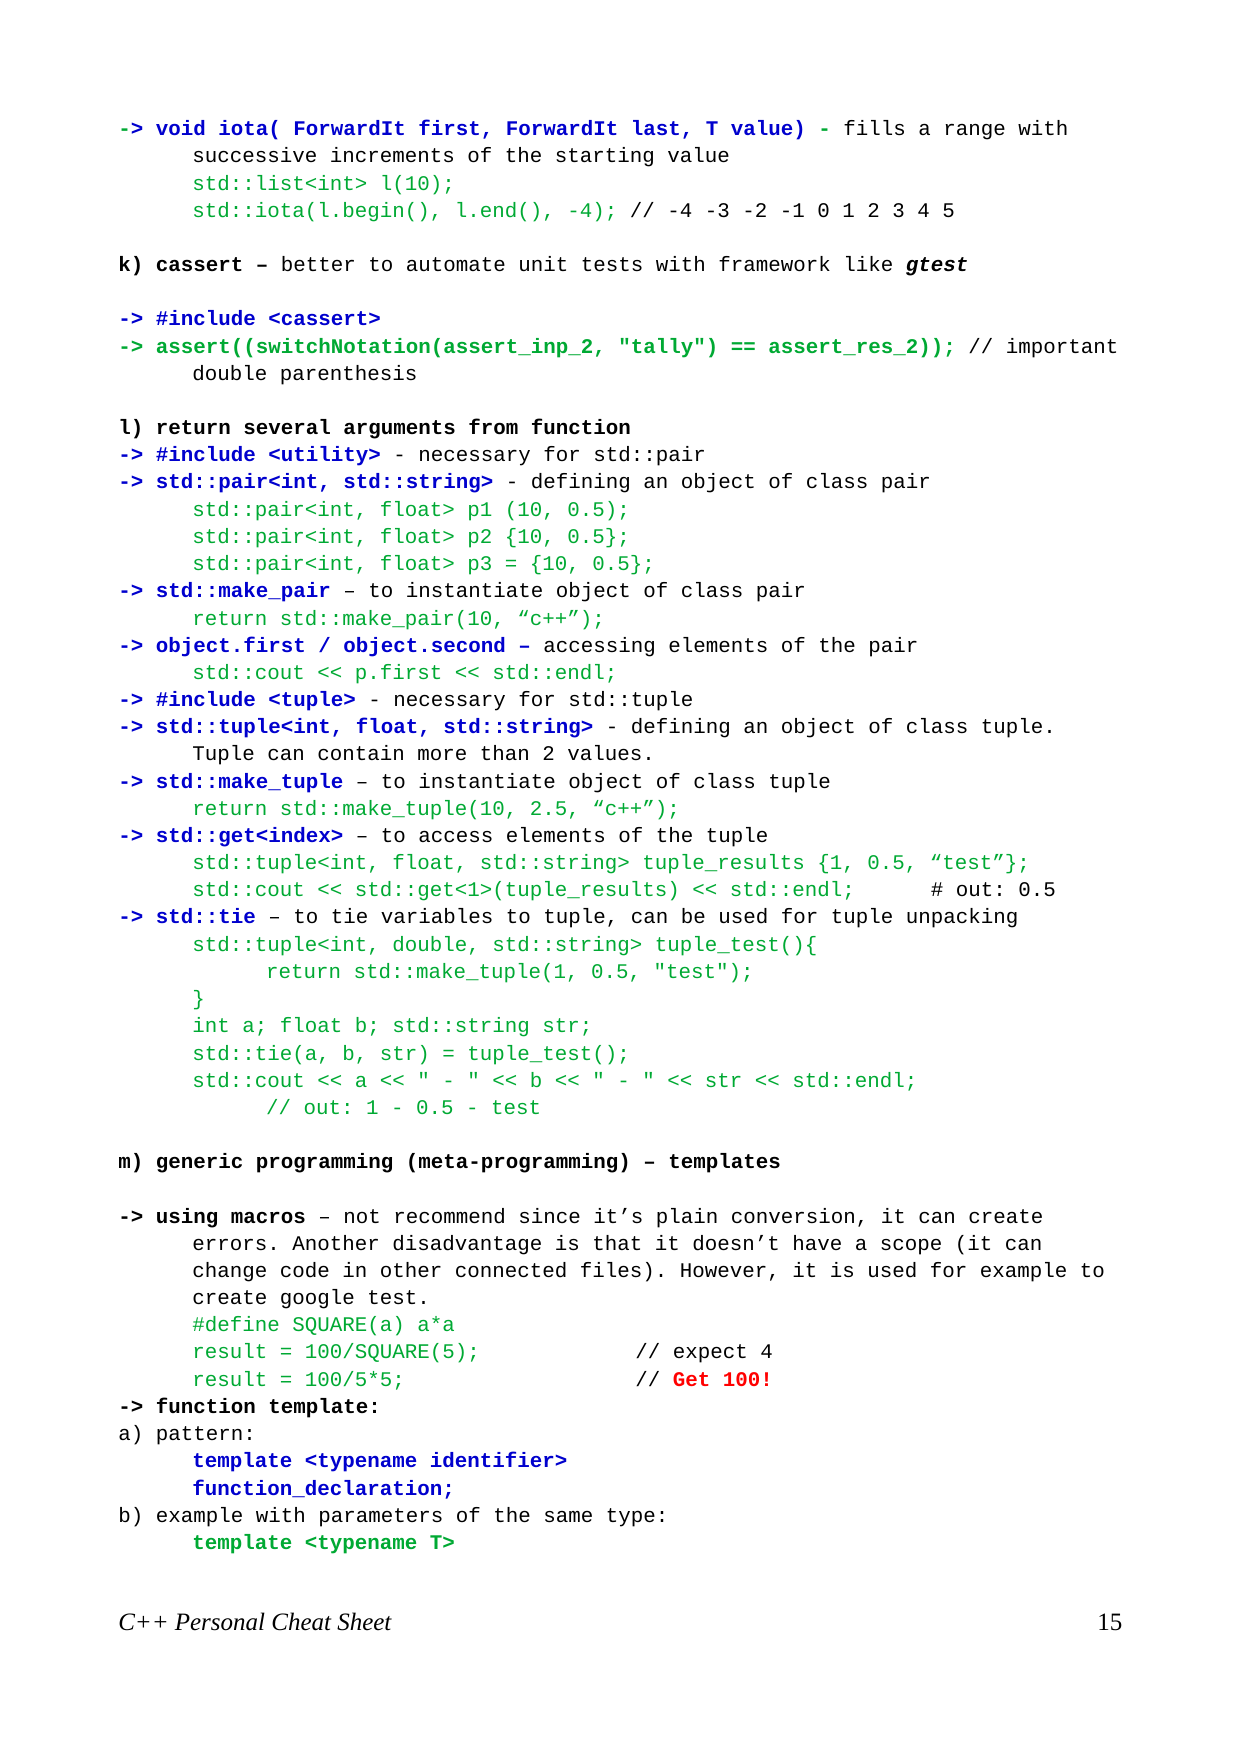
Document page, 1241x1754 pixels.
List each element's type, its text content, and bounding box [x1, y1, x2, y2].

text -> #include <tuple> - necessary for std::tuple [118, 689, 1122, 713]
text return std::make_pair(10, “c++”); [118, 607, 1122, 631]
text -> std::make_pair – to instantiate object of class pair [118, 580, 1122, 604]
text #define SQUARE(a) a*a [118, 1314, 1122, 1338]
text std::list<int> l(10); [118, 172, 1122, 196]
text std::pair<int, float> p3 = {10, 0.5}; [118, 553, 1122, 577]
text k) cassert – better to automate unit tests with framework like gtest [118, 254, 1122, 278]
text // out: 1 - 0.5 - test [118, 1097, 1122, 1121]
text return std::make_tuple(10, 2.5, “c++”); [118, 798, 1122, 821]
text -> assert((switchNotation(assert_inp_2, "tally") == assert_res_2)); // important double parenthesis [118, 336, 1122, 386]
text } [118, 988, 1122, 1012]
text std::tuple<int, double, std::string> tuple_test(){ [118, 934, 1122, 957]
text a) pattern: [118, 1423, 1122, 1447]
text -> std::tuple<int, float, std::string> - defining an object of class tuple. Tuple can contain more than 2 values. [118, 716, 1122, 767]
text -> function template: [118, 1396, 1122, 1419]
text result = 100/5*5; // Get 100! [118, 1369, 1122, 1392]
text l) return several arguments from function [118, 417, 1122, 441]
text -> object.first / object.second – accessing elements of the pair [118, 635, 1122, 658]
text -> using macros – not recommend since it’s plain conversion, it can create errors. Another disadvantage is that it doesn’t have a scope (it can change code in other connected files). However, it is used for example to create google test. [118, 1206, 1122, 1311]
text std::tie(a, b, str) = tuple_test(); [118, 1042, 1122, 1066]
text return std::make_tuple(1, 0.5, "test"); [118, 961, 1122, 984]
text std::tuple<int, float, std::string> tuple_results {1, 0.5, “test”}; [118, 852, 1122, 876]
text int a; float b; std::string str; [118, 1015, 1122, 1039]
text std::pair<int, float> p2 {10, 0.5}; [118, 526, 1122, 549]
text std::cout << a << " - " << b << " - " << str << std::endl; [118, 1070, 1122, 1093]
text template <typename identifier> [118, 1450, 1122, 1474]
text -> void iota( ForwardIt first, ForwardIt last, T value) - fills a range with successive increments of the starting value [118, 118, 1122, 169]
text -> std::get<index> – to access elements of the tuple [118, 825, 1122, 849]
text std::cout << std::get<1>(tuple_results) << std::endl; # out: 0.5 [118, 879, 1122, 903]
text template <typename T> [118, 1532, 1122, 1556]
text -> std::pair<int, std::string> - defining an object of class pair [118, 472, 1122, 495]
text function_declaration; [118, 1477, 1122, 1501]
text b) example with parameters of the same type: [118, 1505, 1122, 1528]
text -> #include <cassert> [118, 308, 1122, 332]
text -> std::tie – to tie variables to tuple, can be used for tuple unpacking [118, 907, 1122, 930]
text -> std::make_tuple – to instantiate object of class tuple [118, 771, 1122, 794]
text -> #include <utility> - necessary for std::pair [118, 444, 1122, 468]
text std::pair<int, float> p1 (10, 0.5); [118, 499, 1122, 522]
text std::iota(l.begin(), l.end(), -4); // -4 -3 -2 -1 0 1 2 3 4 5 [118, 200, 1122, 223]
text m) generic programming (meta-programming) – templates [118, 1151, 1122, 1175]
text std::cout << p.first << std::endl; [118, 662, 1122, 686]
text result = 100/SQUARE(5); // expect 4 [118, 1342, 1122, 1365]
